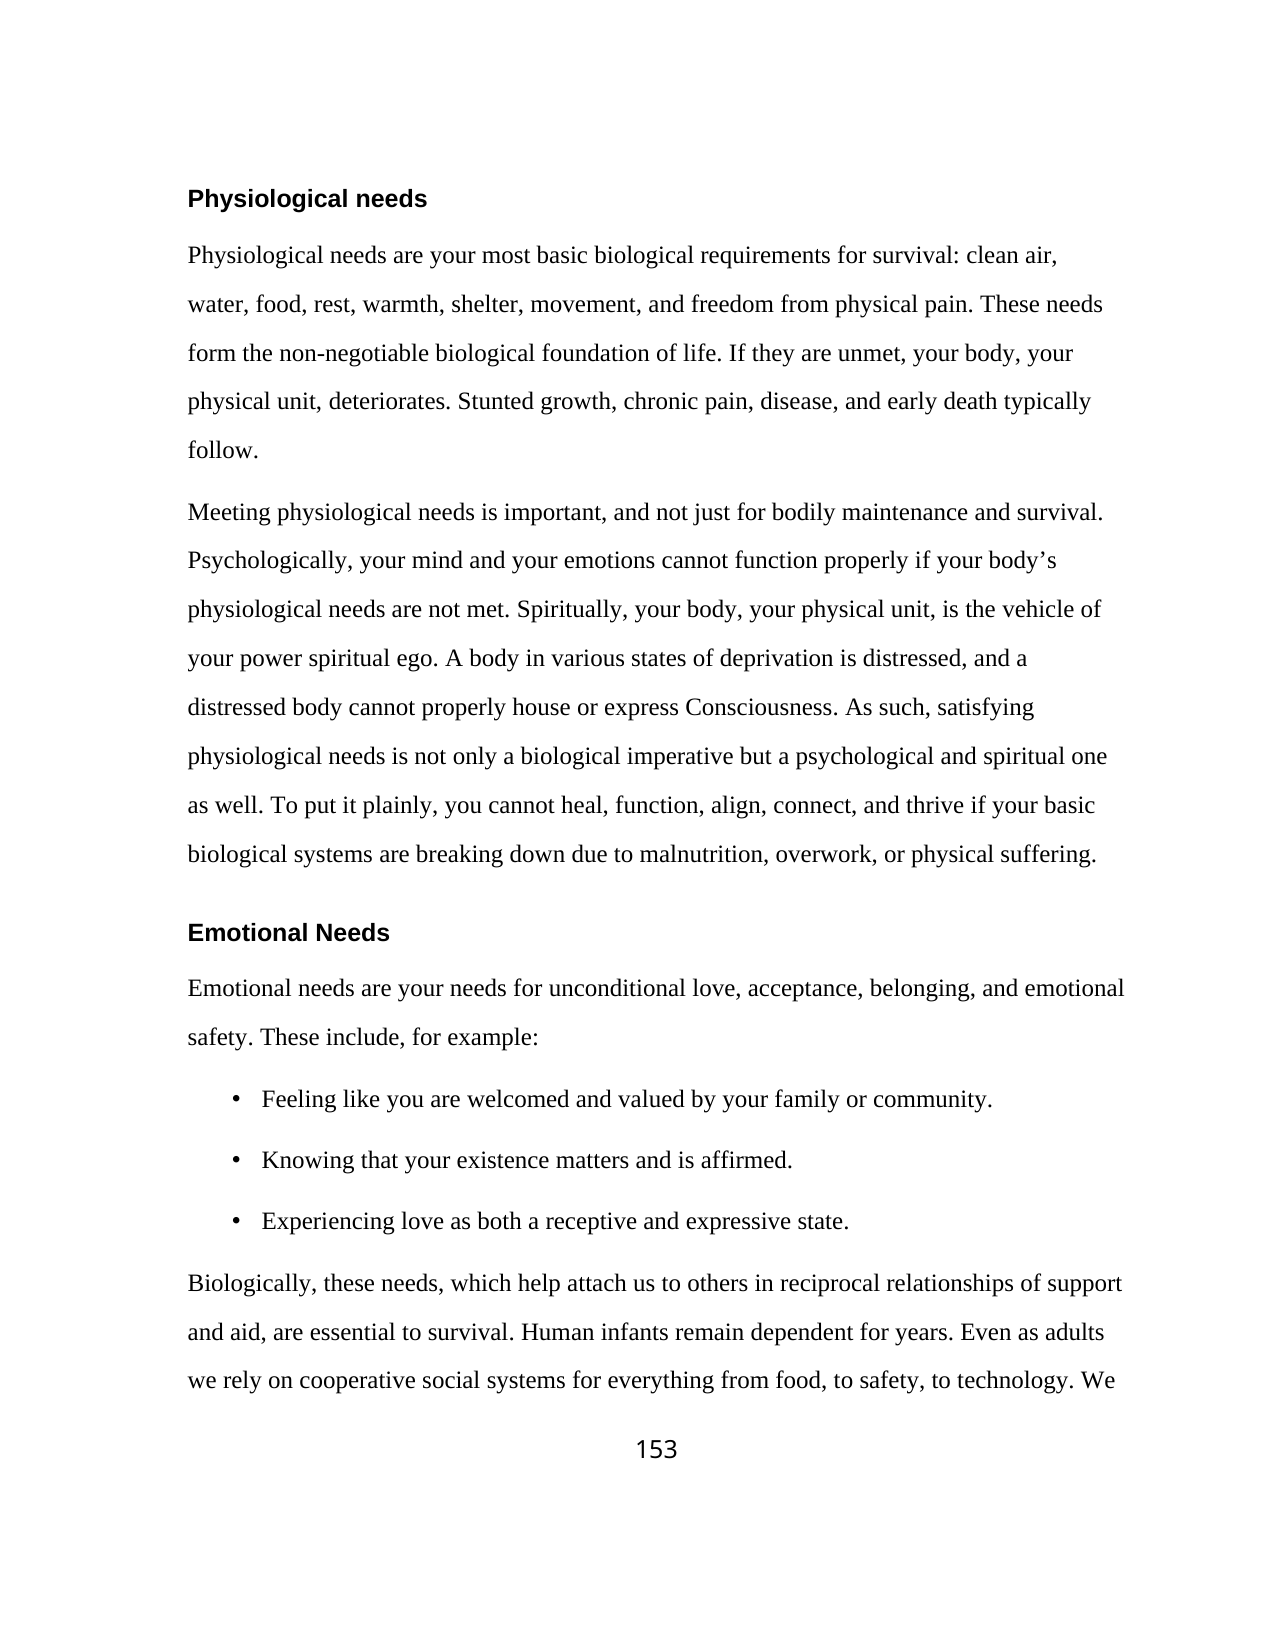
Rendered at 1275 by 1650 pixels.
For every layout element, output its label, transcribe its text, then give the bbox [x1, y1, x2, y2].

list Feeling like you are welcomed and valued by your family or community. [232, 1084, 1125, 1112]
list Knowing that your existence matters and is affirmed. [232, 1145, 1125, 1174]
text Physiological needs are your most basic biological requirements for survival: clean air, water, food, rest, warmth, shelter, movement, and freedom from physical pain. These needs form the non-negotiable biological foundation of life. If they are unmet, your body, your physical unit, deteriorates. Stunted growth, chronic pain, disease, and early death typically follow. [187, 240, 1125, 464]
subtitle Emotional Needs [187, 918, 1125, 946]
list Experiencing love as both a receptive and expressive state. [232, 1206, 1125, 1235]
subtitle Physiological needs [187, 184, 1125, 213]
text Biologically, these needs, which help attach us to others in reciprocal relationships of support and aid, are essential to survival. Human infants remain dependent for years. Even as adults we rely on cooperative social systems for everything from food, to safety, to technology. We [187, 1268, 1125, 1394]
text Emotional needs are your needs for unconditional love, acceptance, belonging, and emotional safety. These include, for example: [187, 973, 1125, 1051]
text Meeting physiological needs is important, and not just for bodily maintenance and survival. Psychologically, your mind and your emotions cannot function properly if your body’s physiological needs are not met. Spiritually, your body, your physical unit, is the vehicle of your power spiritual ego. A body in various states of deprivation is distressed, and a distressed body cannot properly house or express Consciousness. As such, satisfying physiological needs is not only a biological imperative but a psychological and spiritual one as well. To put it plainly, you cannot heal, function, align, connect, and thrive if your basic biological systems are breaking down due to malnutrition, overwork, or physical suffering. [187, 497, 1125, 867]
